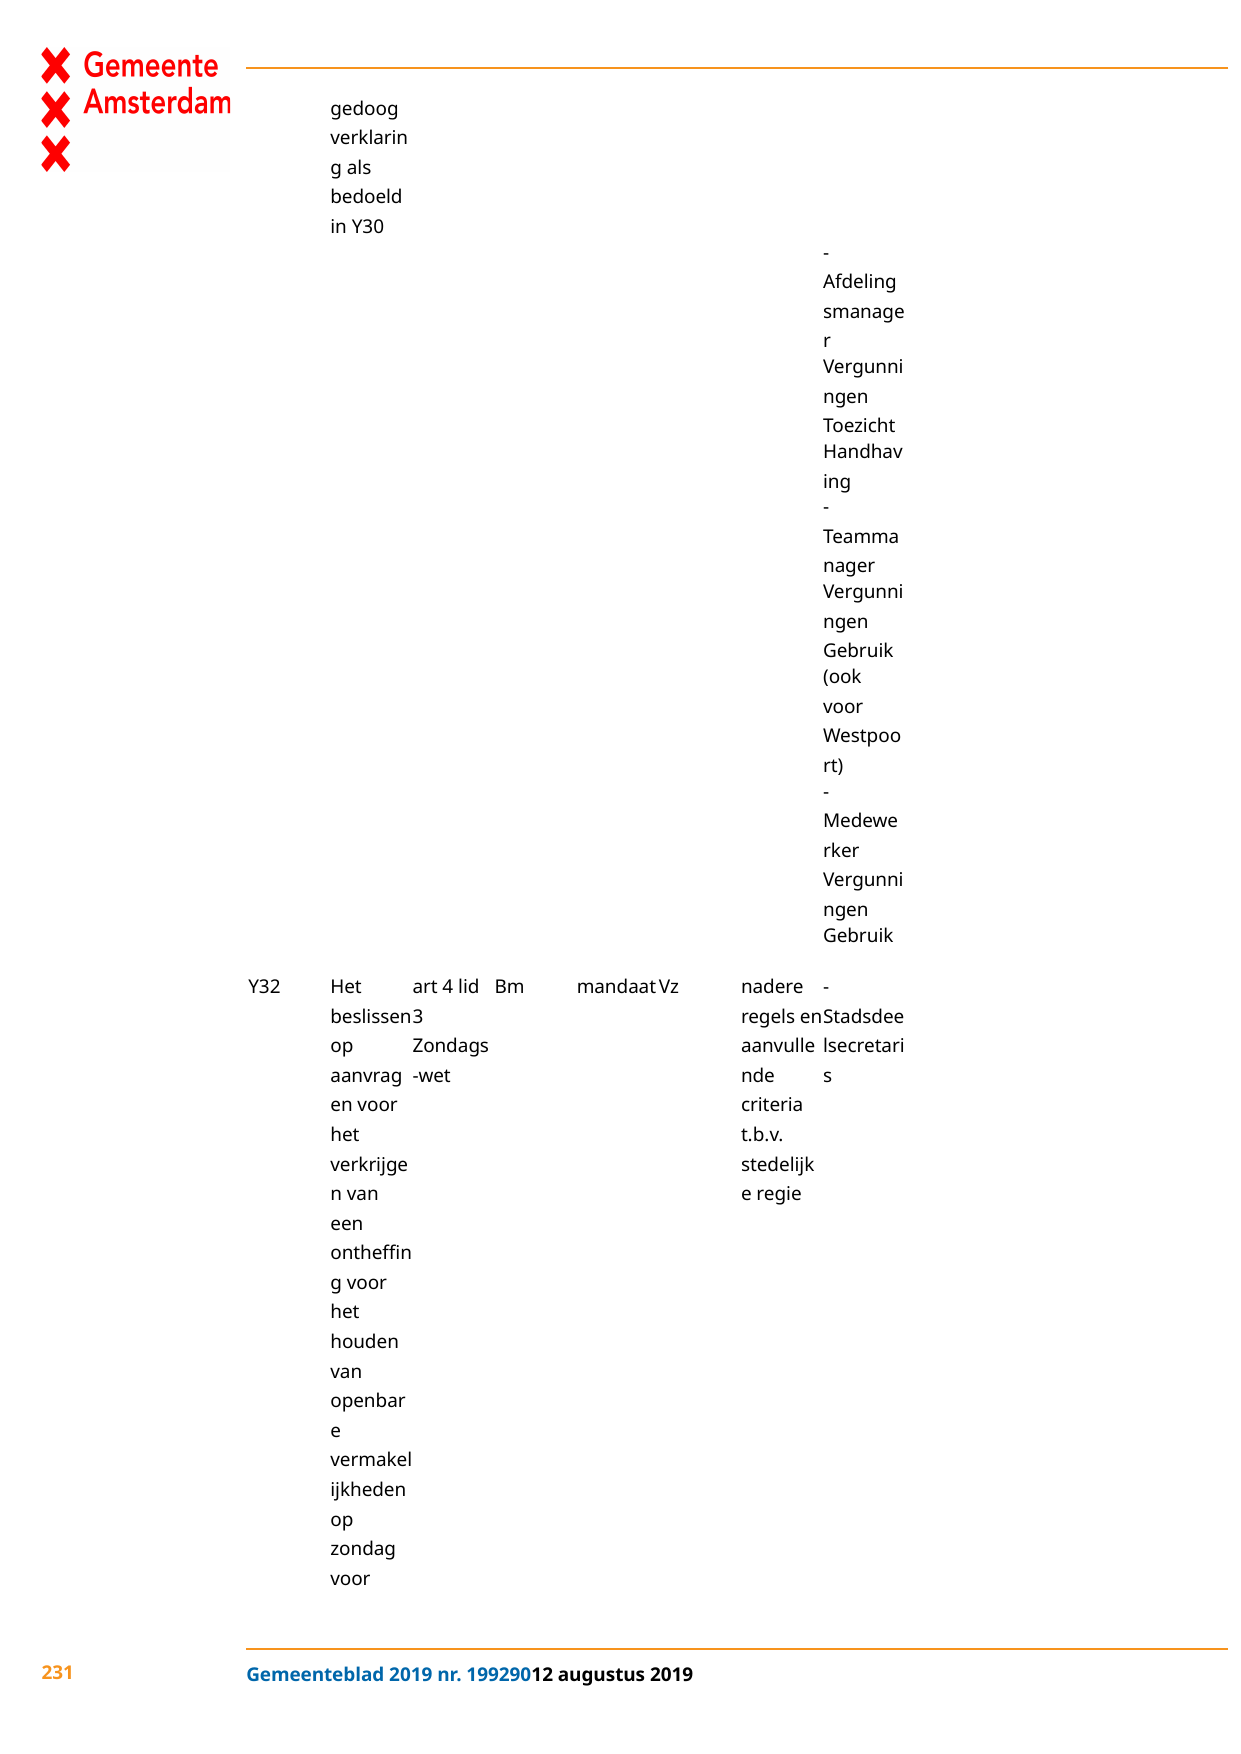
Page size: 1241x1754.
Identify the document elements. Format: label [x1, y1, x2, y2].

picture [41, 47, 231, 172]
